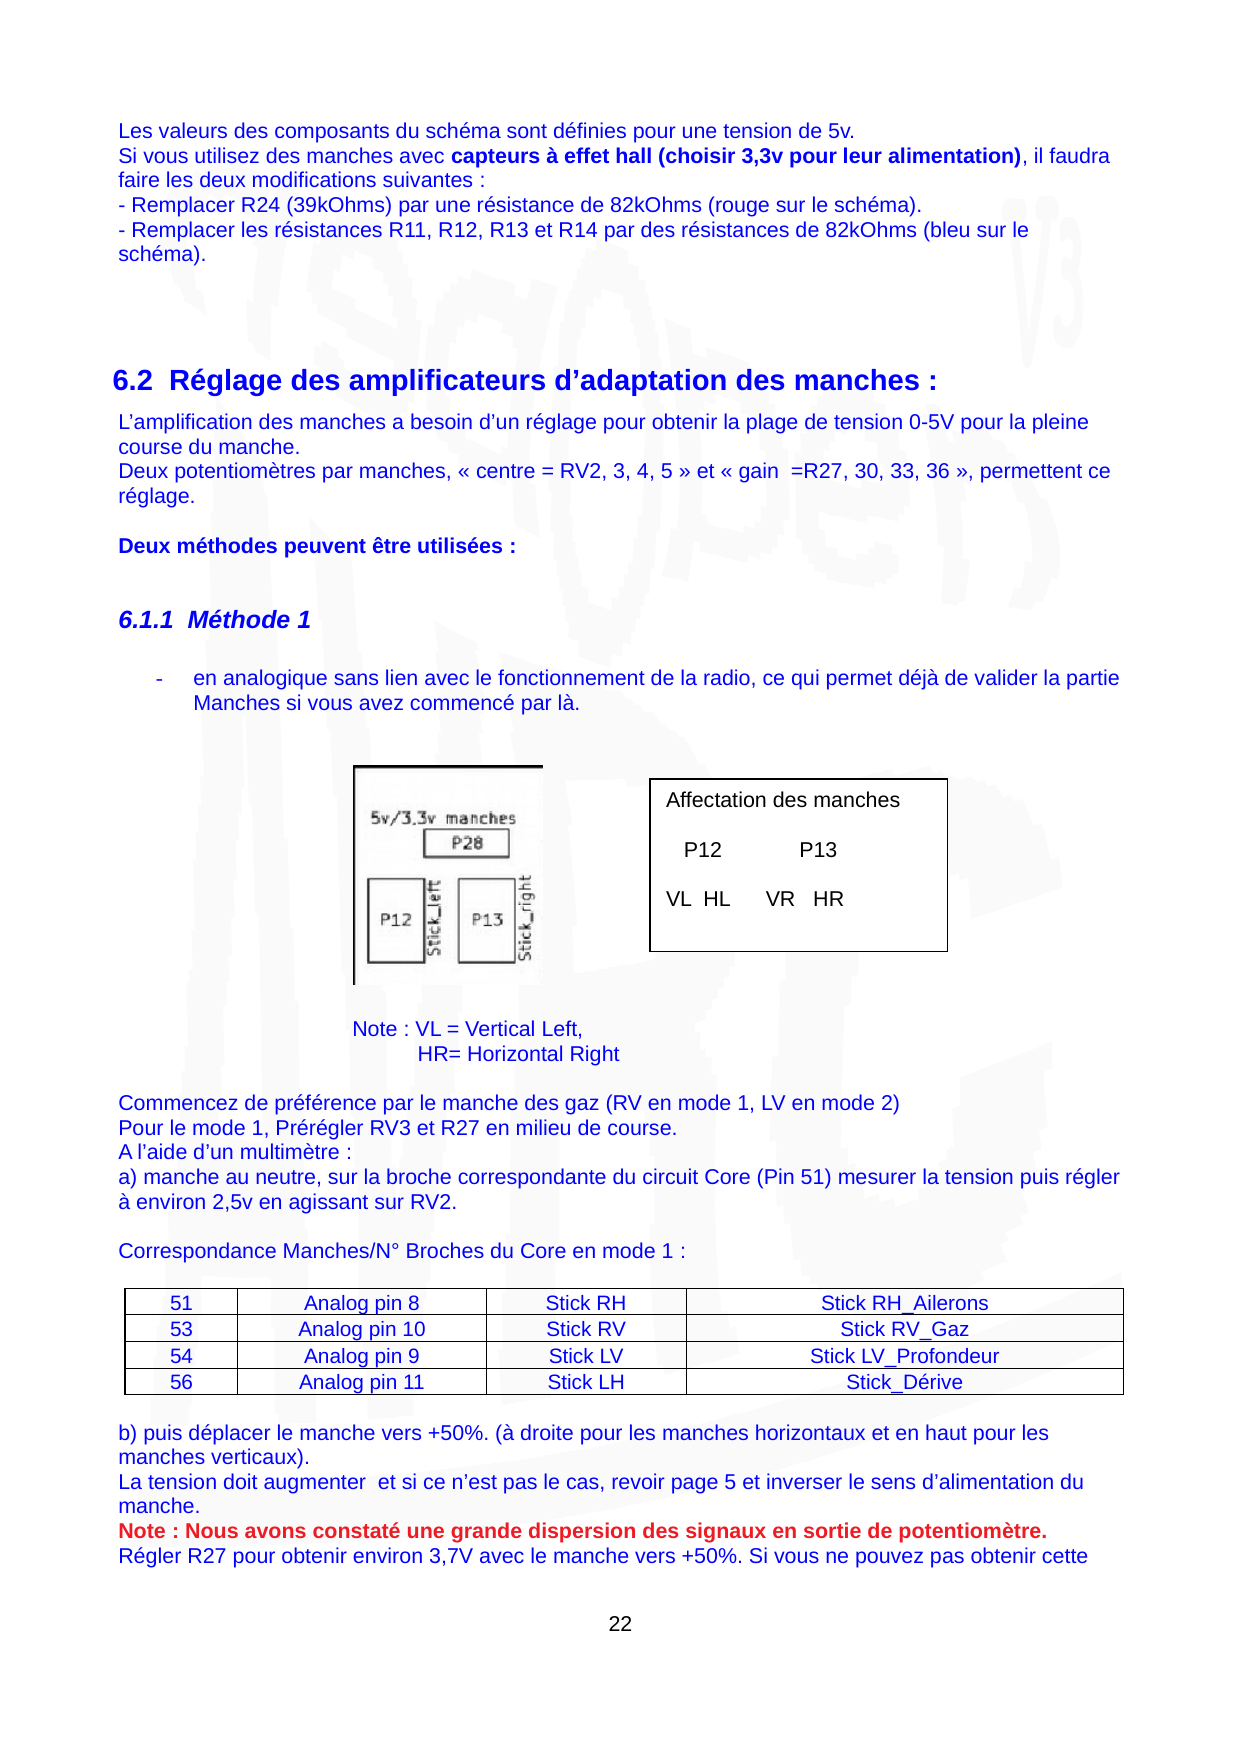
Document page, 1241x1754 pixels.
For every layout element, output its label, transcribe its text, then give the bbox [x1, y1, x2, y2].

table_cell 54 [126, 1342, 237, 1367]
text Correspondance Manches/N° Broches du Core en mode 1 : [118, 1238, 1122, 1263]
text A l’aide d’un multimètre : [118, 1139, 1122, 1164]
subtitle 6.1.1 Méthode 1 [118, 605, 1122, 634]
text HR= Horizontal Right [305, 1041, 1122, 1066]
table_header Stick RH [487, 1289, 686, 1314]
table_cell Analog pin 9 [238, 1342, 486, 1367]
text Commencez de préférence par le manche des gaz (RV en mode 1, LV en mode 2) [118, 1090, 1122, 1115]
text Deux potentiomètres par manches, « centre = RV2, 3, 4, 5 » et « gain =R27, 30, 33, 36 », permettent ce réglage. [118, 459, 1122, 508]
text P12 P13 [666, 837, 932, 861]
text Note : VL = Vertical Left, [305, 1016, 1122, 1041]
table_header 51 [126, 1289, 237, 1314]
text Note : Nous avons constaté une grande dispersion des signaux en sortie de potentiomètre. [118, 1518, 1122, 1543]
text L’amplification des manches a besoin d’un réglage pour obtenir la plage de tension 0-5V pour la pleine course du manche. [118, 409, 1122, 459]
text Si vous utilisez des manches avec capteurs à effet hall (choisir 3,3v pour leur alimentation), il faudra faire les deux modifications suivantes : [118, 143, 1122, 192]
table_cell Stick_Dérive [687, 1369, 1123, 1394]
table_cell Stick LV [487, 1342, 686, 1367]
table_cell 53 [126, 1315, 237, 1341]
text - Remplacer les résistances R11, R12, R13 et R14 par des résistances de 82kOhms (bleu sur le schéma). [118, 217, 1122, 266]
text Les valeurs des composants du schéma sont définies pour une tension de 5v. [118, 118, 1122, 143]
table_cell Stick RV_Gaz [687, 1315, 1123, 1341]
text VL HL VR HR [666, 886, 932, 911]
table_cell 56 [126, 1369, 237, 1394]
text Pour le mode 1, Prérégler RV3 et R27 en milieu de course. [118, 1115, 1122, 1139]
subtitle 6.2 Réglage des amplificateurs d’adaptation des manches : [112, 363, 1122, 397]
text Deux méthodes peuvent être utilisées : [118, 533, 1122, 557]
text - Remplacer R24 (39kOhms) par une résistance de 82kOhms (rouge sur le schéma). [118, 192, 1122, 217]
table_cell Stick LH [487, 1369, 686, 1394]
list en analogique sans lien avec le fonctionnement de la radio, ce qui permet déjà de valider la partie Manches si vous avez commencé par là. [156, 665, 1122, 714]
table_cell Stick LV_Profondeur [687, 1342, 1123, 1367]
text La tension doit augmenter et si ce n’est pas le cas, revoir page 5 et inverser le sens d’alimentation du manche. [118, 1469, 1122, 1518]
text Affectation des manches [666, 787, 932, 812]
text Régler R27 pour obtenir environ 3,7V avec le manche vers +50%. Si vous ne pouvez pas obtenir cette [118, 1543, 1122, 1568]
text a) manche au neutre, sur la broche correspondante du circuit Core (Pin 51) mesurer la tension puis régler à environ 2,5v en agissant sur RV2. [118, 1164, 1122, 1214]
table_cell Analog pin 10 [238, 1315, 486, 1341]
table_header Analog pin 8 [238, 1289, 486, 1314]
table_cell Analog pin 11 [238, 1369, 486, 1394]
table_cell Stick RV [487, 1315, 686, 1341]
text b) puis déplacer le manche vers +50%. (à droite pour les manches horizontaux et en haut pour les manches verticaux). [118, 1420, 1122, 1469]
table_header Stick RH_Ailerons [687, 1289, 1123, 1314]
